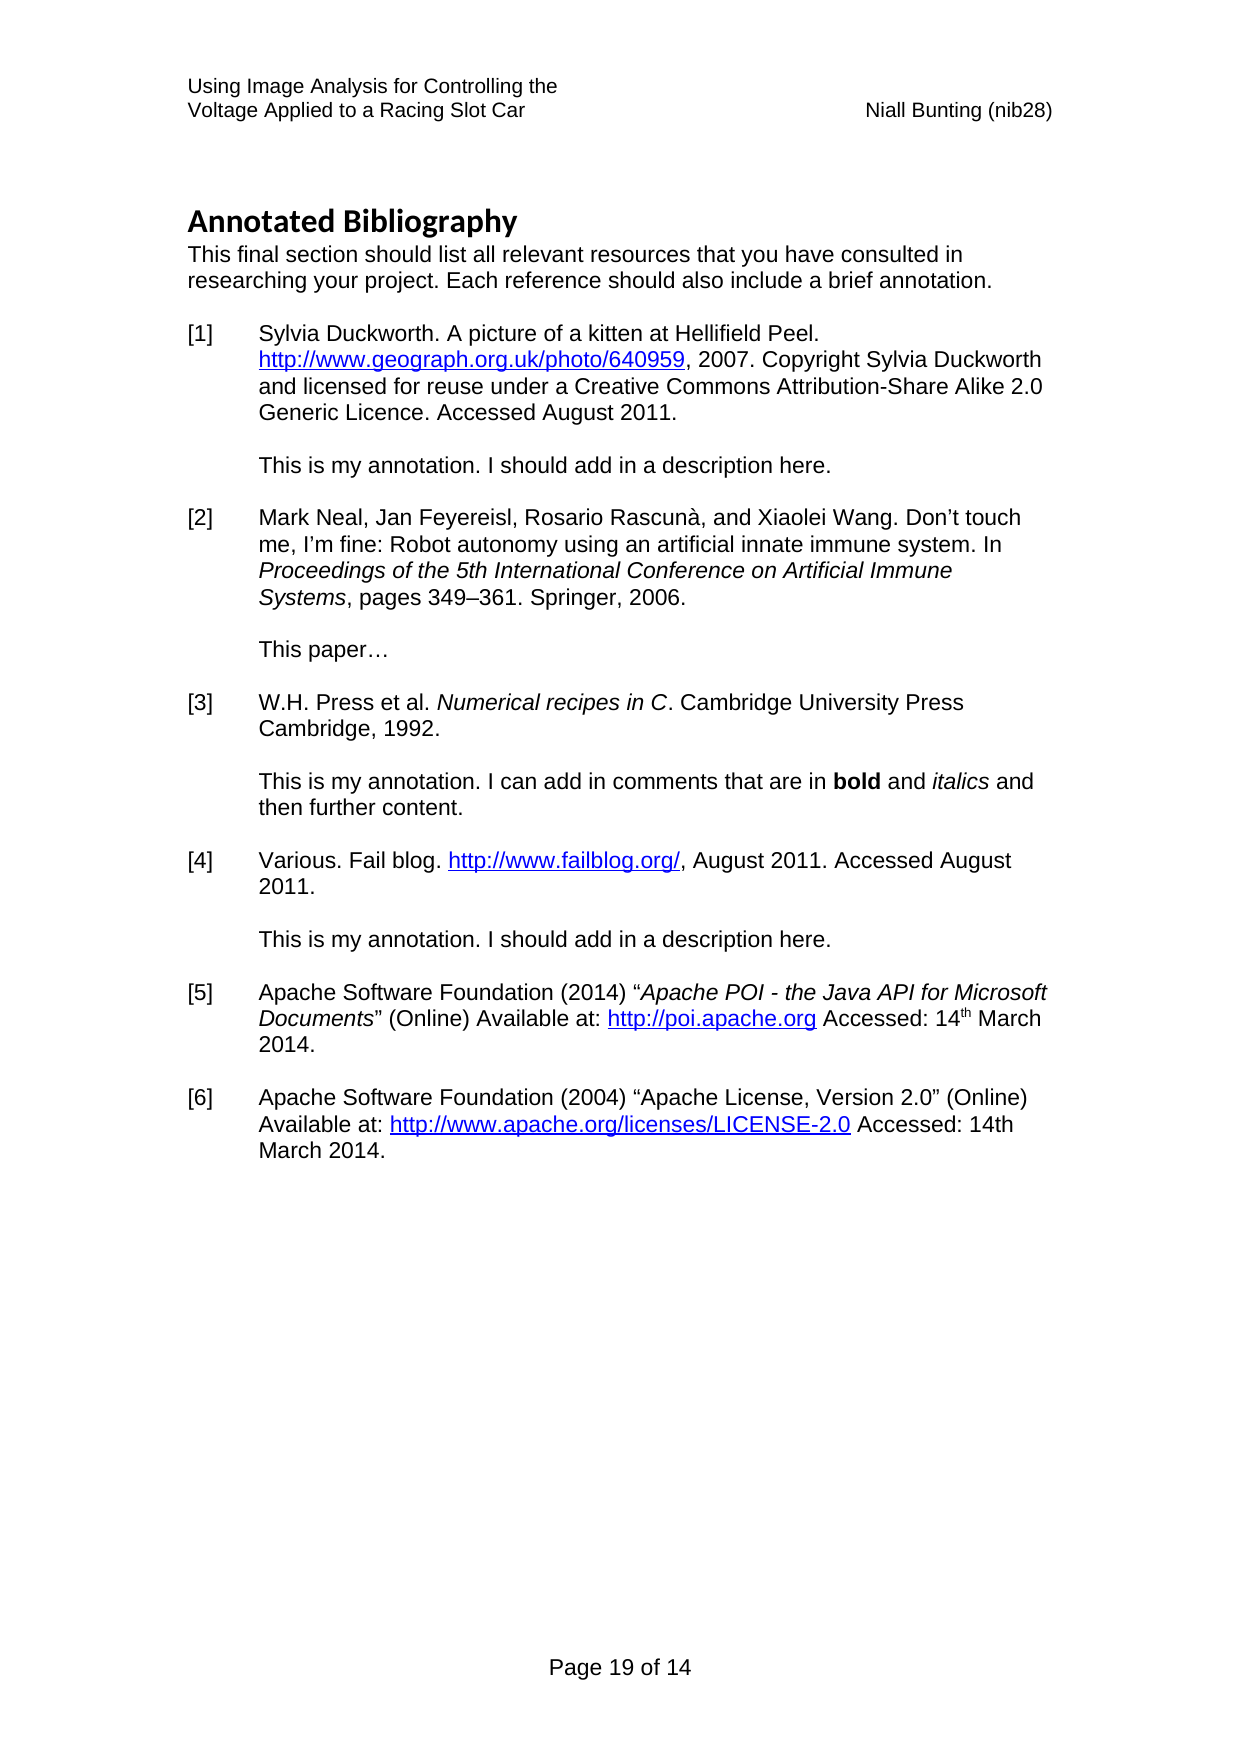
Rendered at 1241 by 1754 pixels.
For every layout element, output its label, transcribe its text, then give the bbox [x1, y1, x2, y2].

text This final section should list all relevant resources that you have consulted in researching your project. Each reference should also include a brief annotation. [187, 241, 1053, 293]
list Various. Fail blog. http://www.failblog.org/, August 2011. Accessed August 2011. This is my annotation. I should add in a description here. [187, 847, 1053, 952]
list Mark Neal, Jan Feyereisl, Rosario Rascunà, and Xiaolei Wang. Don’t touch me, I’m fine: Robot autonomy using an artificial innate immune system. In Proceedings of the 5th International Conference on Artificial Immune Systems, pages 349–361. Springer, 2006. This paper… [187, 504, 1053, 689]
list W.H. Press et al. Numerical recipes in C. Cambridge University Press Cambridge, 1992. This is my annotation. I can add in comments that are in bold and italics and then further content. [187, 689, 1053, 847]
list Apache Software Foundation (2014) “Apache POI - the Java API for Microsoft Documents” (Online) Available at: http://poi.apache.org Accessed: 14th March 2014. [187, 979, 1053, 1058]
list Apache Software Foundation (2004) “Apache License, Version 2.0” (Online) Available at: http://www.apache.org/licenses/LICENSE-2.0 Accessed: 14th March 2014. [187, 1084, 1053, 1189]
list Sylvia Duckworth. A picture of a kitten at Hellifield Peel. http://www.geograph.org.uk/photo/640959, 2007. Copyright Sylvia Duckworth and licensed for reuse under a Creative Commons Attribution-Share Alike 2.0 Generic Licence. Accessed August 2011. This is my annotation. I should add in a description here. [187, 320, 1053, 504]
subtitle Annotated Bibliography [187, 200, 1053, 241]
